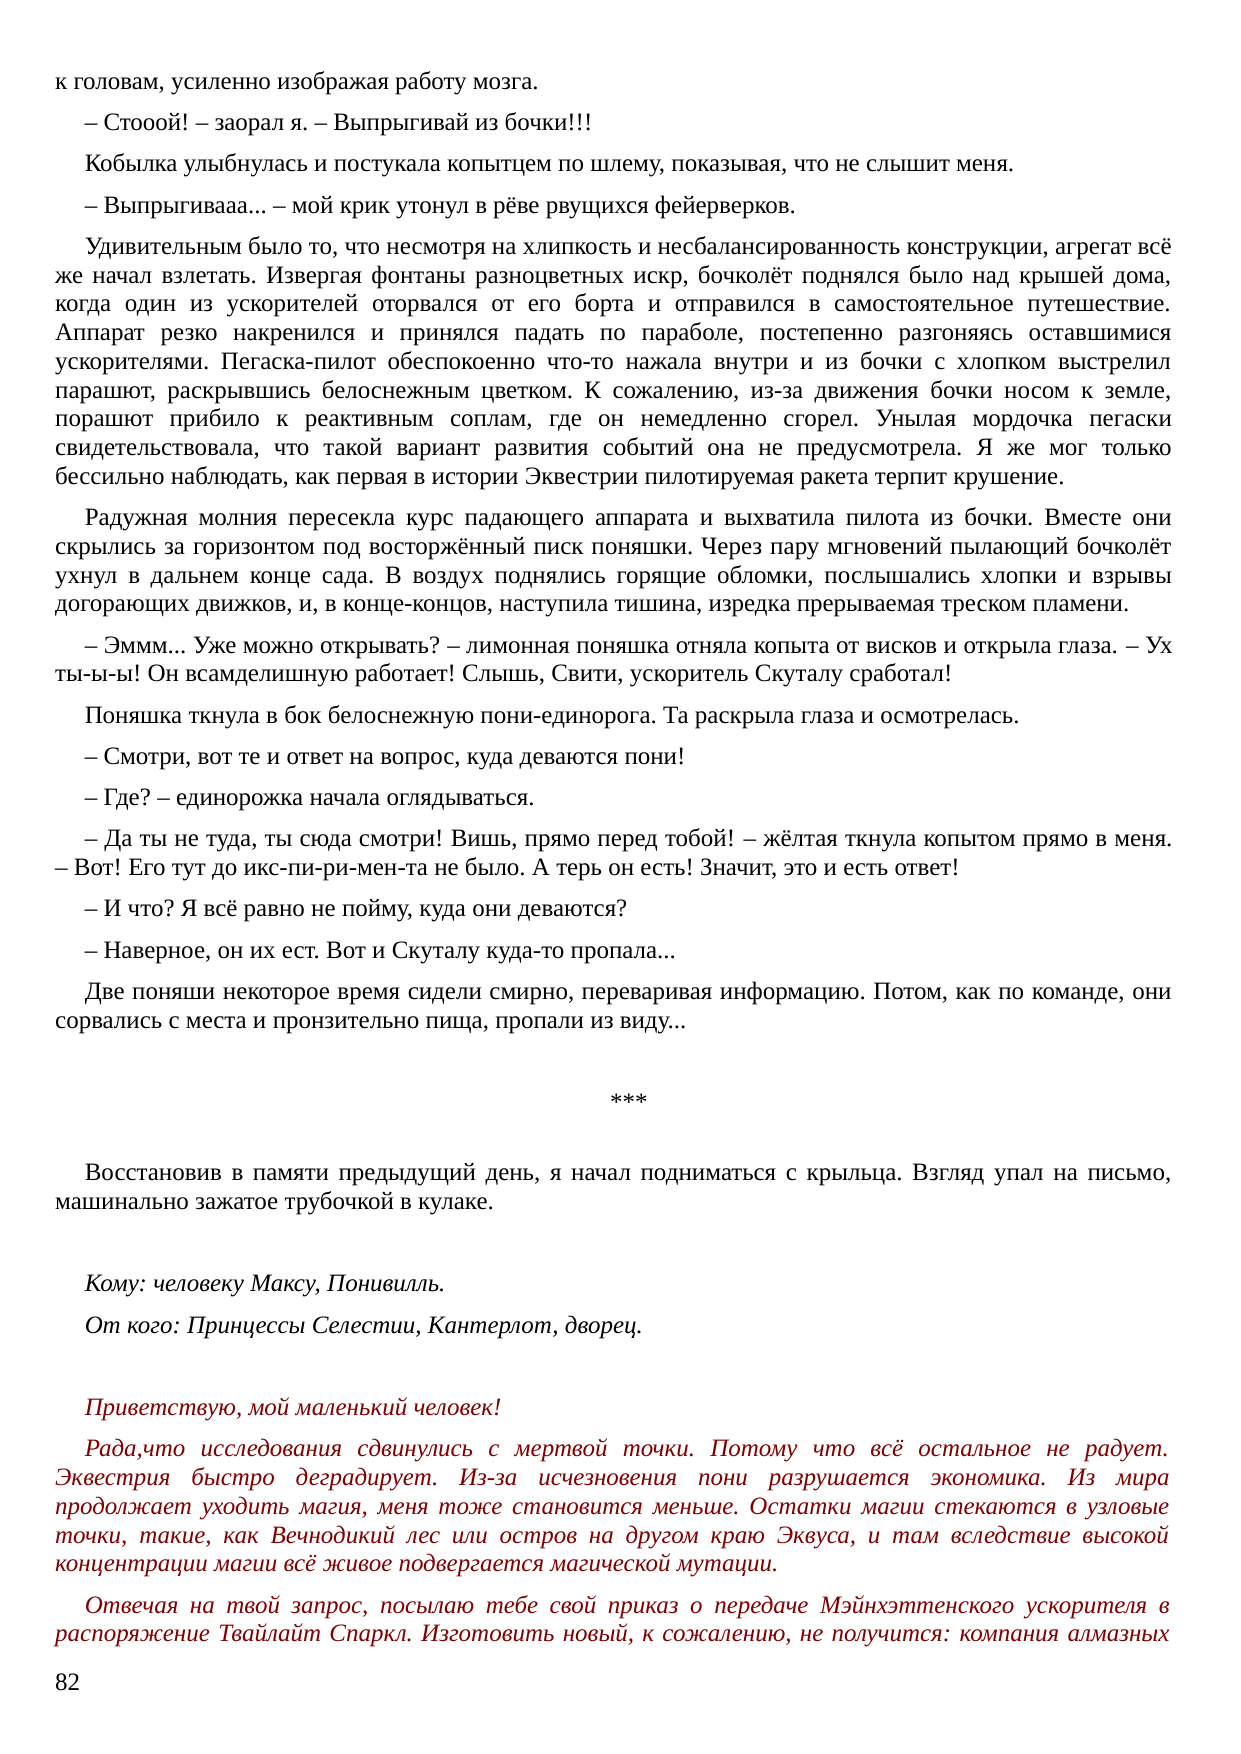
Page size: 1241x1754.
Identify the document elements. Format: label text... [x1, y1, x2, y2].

text Восстановив в памяти предыдущий день, я начал подниматься с крыльца. Взгляд упал на письмо, машинально зажатое трубочкой в кулаке. [55, 1157, 1173, 1215]
text Две поняши некоторое время сидели смирно, переваривая информацию. Потом, как по команде, они сорвались с места и пронзительно пища, пропали из виду... [55, 976, 1173, 1033]
text Поняшка ткнула в бок белоснежную пони-единорога. Та раскрыла глаза и осмотрелась. [55, 700, 1173, 728]
text Кому: человеку Максу, Понивилль. [55, 1268, 1173, 1297]
text – И что? Я всё равно не пойму, куда они деваются? [55, 893, 1173, 922]
text к головам, усиленно изображая работу мозга. [55, 66, 1173, 95]
text Отвечая на твой запрос, посылаю тебе свой приказ о передаче Мэйнхэттенского ускорителя в распоряжение Твайлайт Спаркл. Изготовить новый, к сожалению, не получится: компания алмазных [55, 1590, 1173, 1647]
text – Смотри, вот те и ответ на вопрос, куда деваются пони! [55, 741, 1173, 770]
text Рада,что исследования сдвинулись с мертвой точки. Потому что всё остальное не радует. Эквестрия быстро деградирует. Из-за исчезновения пони разрушается экономика. Из мира продолжает уходить магия, меня тоже становится меньше. Остатки магии стекаются в узловые точки, такие, как Вечнодикий лес или остров на другом краю Эквуса, и там вследствие высокой концентрации магии всё живое подвергается магической мутации. [55, 1433, 1173, 1577]
text Радужная молния пересекла курс падающего аппарата и выхватила пилота из бочки. Вместе они скрылись за горизонтом под восторжённый писк поняшки. Через пару мгновений пылающий бочколёт ухнул в дальнем конце сада. В воздух поднялись горящие обломки, послышались хлопки и взрывы догорающих движков, и, в конце-концов, наступила тишина, изредка прерываемая треском пламени. [55, 502, 1173, 617]
text От кого: Принцессы Селестии, Кантерлот, дворец. [55, 1310, 1173, 1338]
text – Наверное, он их ест. Вот и Скуталу куда-то пропала... [55, 935, 1173, 963]
text – Стооой! – заорал я. – Выпрыгивай из бочки!!! [55, 107, 1173, 136]
text Кобылка улыбнулась и постукала копытцем по шлему, показывая, что не слышит меня. [55, 148, 1173, 177]
text – Выпрыгивааа... – мой крик утонул в рёве рвущихся фейерверков. [55, 190, 1173, 218]
text *** [55, 1087, 1173, 1145]
text Приветствую, мой маленький человек! [55, 1392, 1173, 1421]
text Удивительным было то, что несмотря на хлипкость и несбалансированность конструкции, агрегат всё же начал взлетать. Извергая фонтаны разноцветных искр, бочколёт поднялся было над крышей дома, когда один из ускорителей оторвался от его борта и отправился в самостоятельное путешествие. Аппарат резко накренился и принялся падать по параболе, постепенно разгоняясь оставшимися ускорителями. Пегаска-пилот обеспокоенно что-то нажала внутри и из бочки с хлопком выстрелил парашют, раскрывшись белоснежным цветком. К сожалению, из-за движения бочки носом к земле, порашют прибило к реактивным соплам, где он немедленно сгорел. Унылая мордочка пегаски свидетельствовала, что такой вариант развития событий она не предусмотрела. Я же мог только бессильно наблюдать, как первая в истории Эквестрии пилотируемая ракета терпит крушение. [55, 231, 1173, 490]
text – Эммм... Уже можно открывать? – лимонная поняшка отняла копыта от висков и открыла глаза. – Ух ты-ы-ы! Он всамделишную работает! Слышь, Свити, ускоритель Скуталу сработал! [55, 630, 1173, 687]
text – Где? – единорожка начала оглядываться. [55, 782, 1173, 811]
text – Да ты не туда, ты сюда смотри! Вишь, прямо перед тобой! – жёлтая ткнула копытом прямо в меня. – Вот! Его тут до икс-пи-ри-мен-та не было. А терь он есть! Значит, это и есть ответ! [55, 823, 1173, 881]
